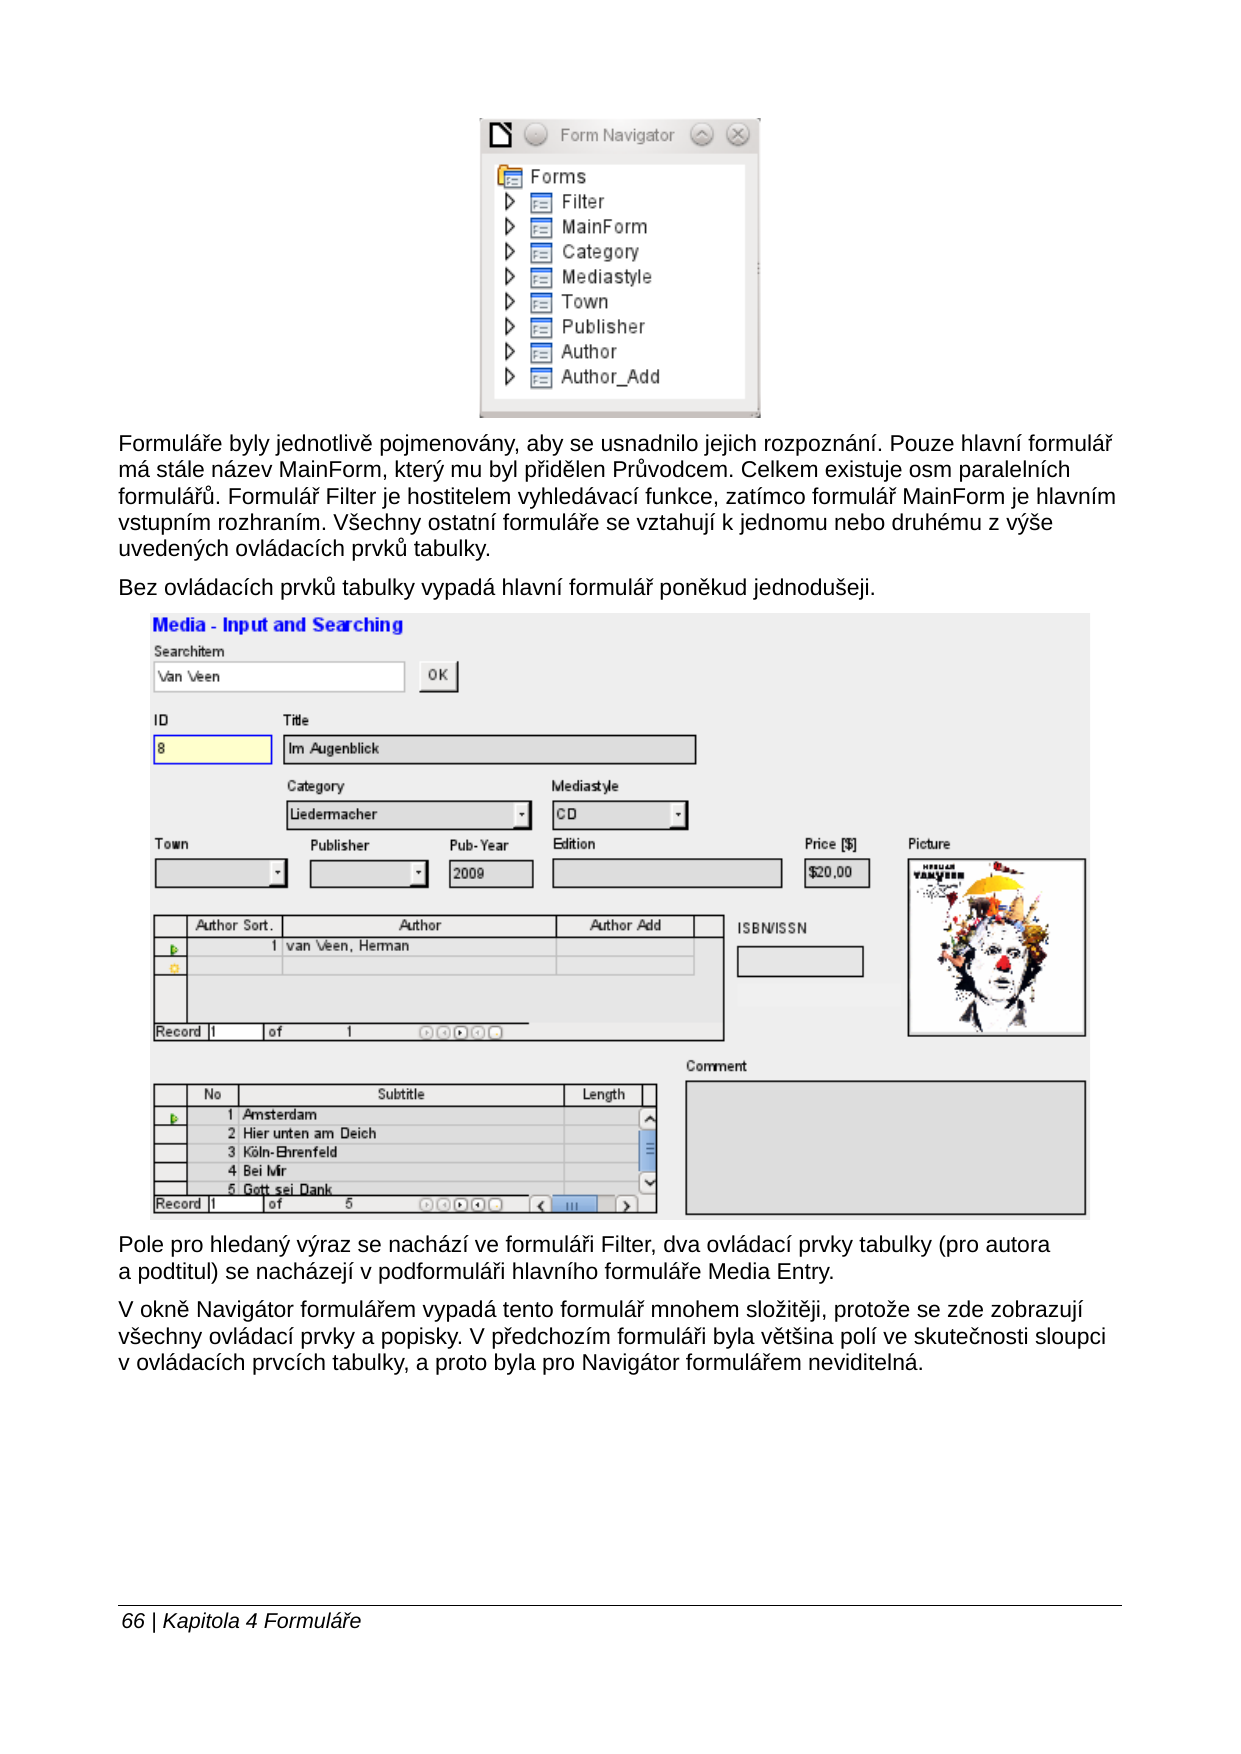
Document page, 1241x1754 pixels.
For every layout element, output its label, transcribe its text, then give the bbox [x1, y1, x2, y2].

text Bez ovládacích prvků tabulky vypadá hlavní formulář poněkud jednodušeji. [118, 574, 1122, 601]
text Pole pro hledaný výraz se nachází ve formuláři Filter, dva ovládací prvky tabulky (pro autora a podtitul) se nacházejí v podformuláři hlavního formuláře Media Entry. [118, 1231, 1122, 1284]
text Formuláře byly jednotlivě pojmenovány, aby se usnadnilo jejich rozpoznání. Pouze hlavní formulář má stále název MainForm, který mu byl přidělen Průvodcem. Celkem existuje osm paralelních formulářů. Formulář Filter je hostitelem vyhledávací funkce, zatímco formulář MainForm je hlavním vstupním rozhraním. Všechny ostatní formuláře se vztahují k jednomu nebo druhému z výše uvedených ovládacích prvků tabulky. [118, 430, 1122, 562]
picture [150, 613, 1091, 1220]
picture [479, 118, 761, 418]
text V okně Navigátor formulářem vypadá tento formulář mnohem složitěji, protože se zde zobrazují všechny ovládací prvky a popisky. V předchozím formuláři byla většina polí ve skutečnosti sloupci v ovládacích prvcích tabulky, a proto byla pro Navigátor formulářem neviditelná. [118, 1296, 1122, 1376]
